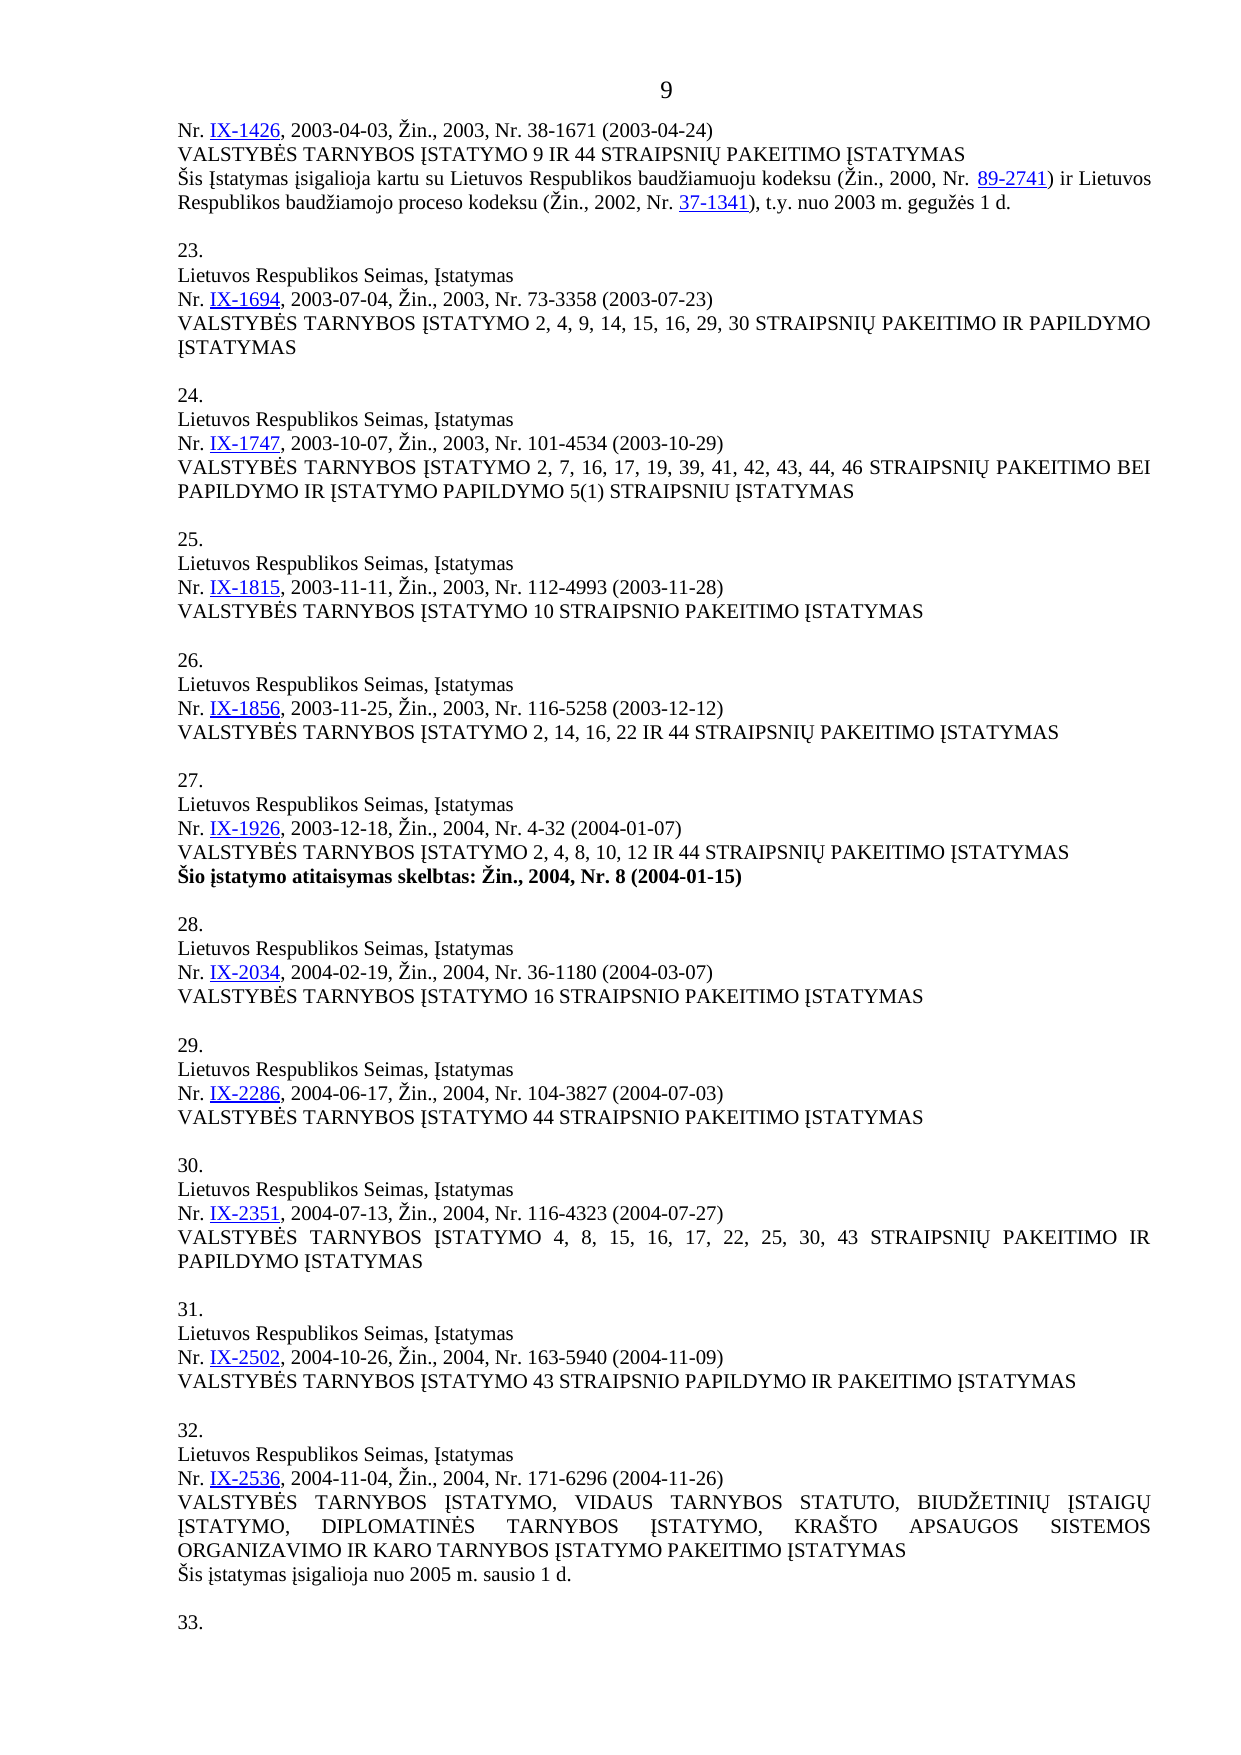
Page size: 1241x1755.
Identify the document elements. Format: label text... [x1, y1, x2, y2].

text Nr. IX-1747, 2003-10-07, Žin., 2003, Nr. 101-4534 (2003-10-29) [177, 431, 1152, 455]
text Nr. IX-1926, 2003-12-18, Žin., 2004, Nr. 4-32 (2004-01-07) [177, 816, 1152, 840]
text 33. [177, 1610, 1152, 1634]
text Lietuvos Respublikos Seimas, Įstatymas [177, 936, 1152, 960]
text VALSTYBĖS TARNYBOS ĮSTATYMO 44 STRAIPSNIO PAKEITIMO ĮSTATYMAS [177, 1105, 1152, 1129]
text Lietuvos Respublikos Seimas, Įstatymas [177, 407, 1152, 431]
text Lietuvos Respublikos Seimas, Įstatymas [177, 792, 1152, 816]
text VALSTYBĖS TARNYBOS ĮSTATYMO 16 STRAIPSNIO PAKEITIMO ĮSTATYMAS [177, 984, 1152, 1008]
text Nr. IX-1856, 2003-11-25, Žin., 2003, Nr. 116-5258 (2003-12-12) [177, 696, 1152, 720]
text VALSTYBĖS TARNYBOS ĮSTATYMO, VIDAUS TARNYBOS STATUTO, BIUDŽETINIŲ ĮSTAIGŲ ĮSTATYMO, DIPLOMATINĖS TARNYBOS ĮSTATYMO, KRAŠTO APSAUGOS SISTEMOS ORGANIZAVIMO IR KARO TARNYBOS ĮSTATYMO PAKEITIMO ĮSTATYMAS [177, 1490, 1152, 1562]
text 32. [177, 1417, 1152, 1442]
text Nr. IX-1694, 2003-07-04, Žin., 2003, Nr. 73-3358 (2003-07-23) [177, 287, 1152, 311]
text Nr. IX-2351, 2004-07-13, Žin., 2004, Nr. 116-4323 (2004-07-27) [177, 1201, 1152, 1225]
text 25. [177, 527, 1152, 551]
text VALSTYBĖS TARNYBOS ĮSTATYMO 2, 4, 9, 14, 15, 16, 29, 30 STRAIPSNIŲ PAKEITIMO IR PAPILDYMO ĮSTATYMAS [177, 311, 1152, 359]
text Lietuvos Respublikos Seimas, Įstatymas [177, 551, 1152, 575]
text Lietuvos Respublikos Seimas, Įstatymas [177, 1057, 1152, 1081]
text VALSTYBĖS TARNYBOS ĮSTATYMO 4, 8, 15, 16, 17, 22, 25, 30, 43 STRAIPSNIŲ PAKEITIMO IR PAPILDYMO ĮSTATYMAS [177, 1225, 1152, 1273]
text VALSTYBĖS TARNYBOS ĮSTATYMO 2, 7, 16, 17, 19, 39, 41, 42, 43, 44, 46 STRAIPSNIŲ PAKEITIMO BEI PAPILDYMO IR ĮSTATYMO PAPILDYMO 5(1) STRAIPSNIU ĮSTATYMAS [177, 455, 1152, 503]
text 27. [177, 768, 1152, 792]
text VALSTYBĖS TARNYBOS ĮSTATYMO 43 STRAIPSNIO PAPILDYMO IR PAKEITIMO ĮSTATYMAS [177, 1369, 1152, 1393]
text VALSTYBĖS TARNYBOS ĮSTATYMO 9 IR 44 STRAIPSNIŲ PAKEITIMO ĮSTATYMAS [177, 142, 1152, 166]
text Lietuvos Respublikos Seimas, Įstatymas [177, 1321, 1152, 1345]
text Nr. IX-2286, 2004-06-17, Žin., 2004, Nr. 104-3827 (2004-07-03) [177, 1081, 1152, 1105]
text 26. [177, 647, 1152, 672]
text Nr. IX-1426, 2003-04-03, Žin., 2003, Nr. 38-1671 (2003-04-24) [177, 118, 1152, 142]
text Lietuvos Respublikos Seimas, Įstatymas [177, 1177, 1152, 1201]
text Šio įstatymo atitaisymas skelbtas: Žin., 2004, Nr. 8 (2004-01-15) [177, 864, 1152, 888]
text 24. [177, 383, 1152, 407]
text VALSTYBĖS TARNYBOS ĮSTATYMO 10 STRAIPSNIO PAKEITIMO ĮSTATYMAS [177, 599, 1152, 623]
text 31. [177, 1297, 1152, 1321]
text Nr. IX-1815, 2003-11-11, Žin., 2003, Nr. 112-4993 (2003-11-28) [177, 575, 1152, 599]
text VALSTYBĖS TARNYBOS ĮSTATYMO 2, 4, 8, 10, 12 IR 44 STRAIPSNIŲ PAKEITIMO ĮSTATYMAS [177, 840, 1152, 864]
text Lietuvos Respublikos Seimas, Įstatymas [177, 672, 1152, 696]
text Nr. IX-2536, 2004-11-04, Žin., 2004, Nr. 171-6296 (2004-11-26) [177, 1466, 1152, 1490]
text Šis Įstatymas įsigalioja kartu su Lietuvos Respublikos baudžiamuoju kodeksu (Žin., 2000, Nr. 89-2741) ir Lietuvos Respublikos baudžiamojo proceso kodeksu (Žin., 2002, Nr. 37-1341), t.y. nuo 2003 m. gegužės 1 d. [177, 166, 1152, 214]
text Nr. IX-2034, 2004-02-19, Žin., 2004, Nr. 36-1180 (2004-03-07) [177, 960, 1152, 984]
text 29. [177, 1032, 1152, 1057]
text Lietuvos Respublikos Seimas, Įstatymas [177, 1442, 1152, 1466]
text VALSTYBĖS TARNYBOS ĮSTATYMO 2, 14, 16, 22 IR 44 STRAIPSNIŲ PAKEITIMO ĮSTATYMAS [177, 720, 1152, 744]
text Šis įstatymas įsigalioja nuo 2005 m. sausio 1 d. [177, 1562, 1152, 1586]
text 28. [177, 912, 1152, 936]
text Nr. IX-2502, 2004-10-26, Žin., 2004, Nr. 163-5940 (2004-11-09) [177, 1345, 1152, 1369]
text Lietuvos Respublikos Seimas, Įstatymas [177, 262, 1152, 287]
text 30. [177, 1153, 1152, 1177]
text 23. [177, 238, 1152, 262]
